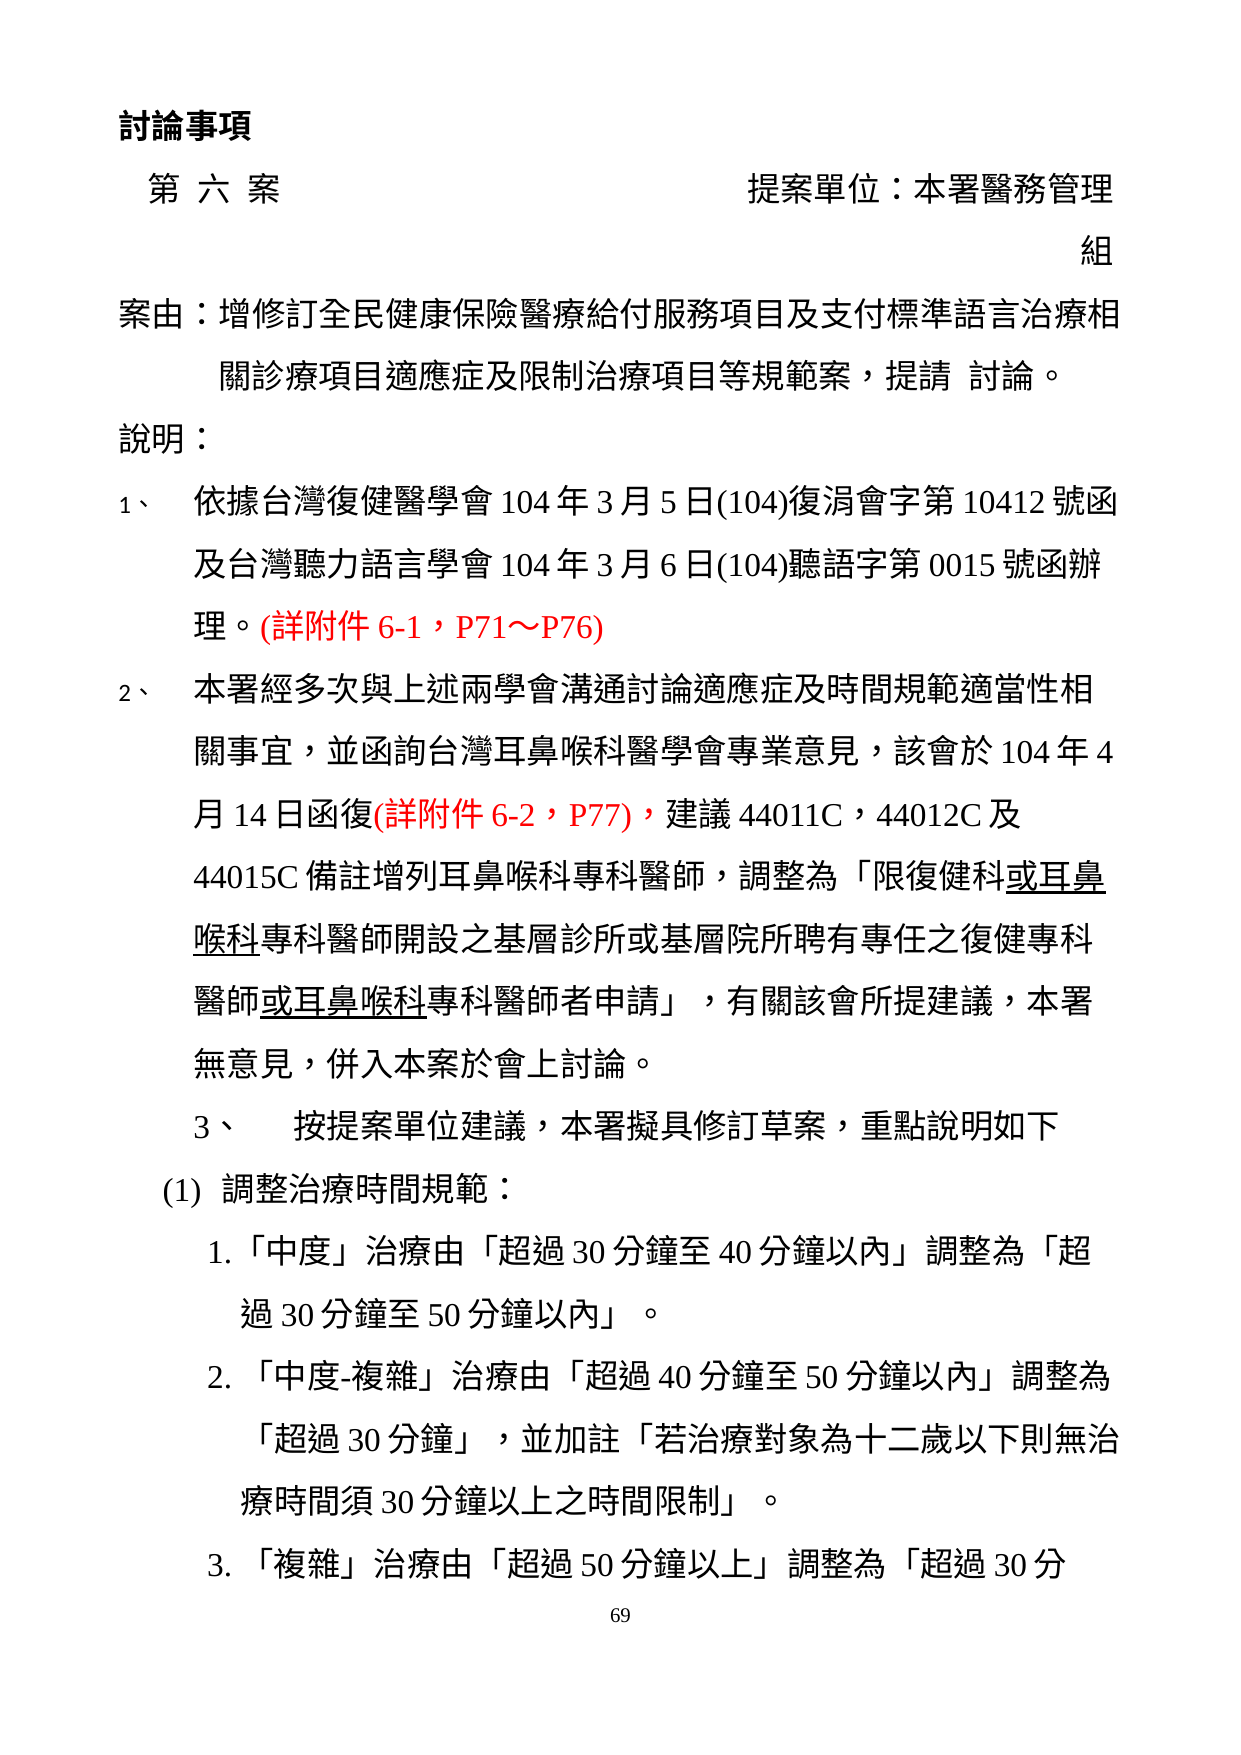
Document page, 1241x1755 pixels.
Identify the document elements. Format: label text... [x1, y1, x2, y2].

text 說明： [118, 401, 1122, 464]
text 1.「中度」治療由「超過30分鐘至40分鐘以內」調整為「超過30分鐘至50分鐘以內」。 [207, 1214, 1122, 1339]
text 第 六 案 提案單位：本署醫務管理組 [118, 151, 1113, 276]
text 3. 「複雜」治療由「超過50分鐘以上」調整為「超過30分 [207, 1526, 1122, 1589]
list 本署經多次與上述兩學會溝通討論適應症及時間規範適當性相關事宜，並函詢台灣耳鼻喉科醫學會專業意見，該會於104年4月14日函復(詳附件6-2，P77)，建議44011C，44012C及44015C備註增列耳鼻喉科專科醫師，調整為「限復健科或耳鼻喉科專科醫師開設之基層診所或基層院所聘有專任之復健專科醫師或耳鼻喉科專科醫師者申請」，有關該會所提建議，本署無意見，併入本案於會上討論。 [118, 651, 1122, 1089]
list 依據台灣復健醫學會104年3月5日(104)復涓會字第10412號函及台灣聽力語言學會104年3月6日(104)聽語字第0015號函辦理。(詳附件6-1，P71～P76) [118, 464, 1122, 651]
text 案由：增修訂全民健康保險醫療給付服務項目及支付標準語言治療相關診療項目適應症及限制治療項目等規範案，提請 討論。 [118, 276, 1122, 401]
list 按提案單位建議，本署擬具修訂草案，重點說明如下 [193, 1089, 1122, 1151]
list 調整治療時間規範： [162, 1151, 1122, 1214]
text 討論事項 [118, 89, 1122, 151]
text 2. 「中度-複雜」治療由「超過40分鐘至50分鐘以內」調整為「超過30分鐘」，並加註「若治療對象為十二歲以下則無治療時間須30分鐘以上之時間限制」。 [207, 1339, 1122, 1526]
